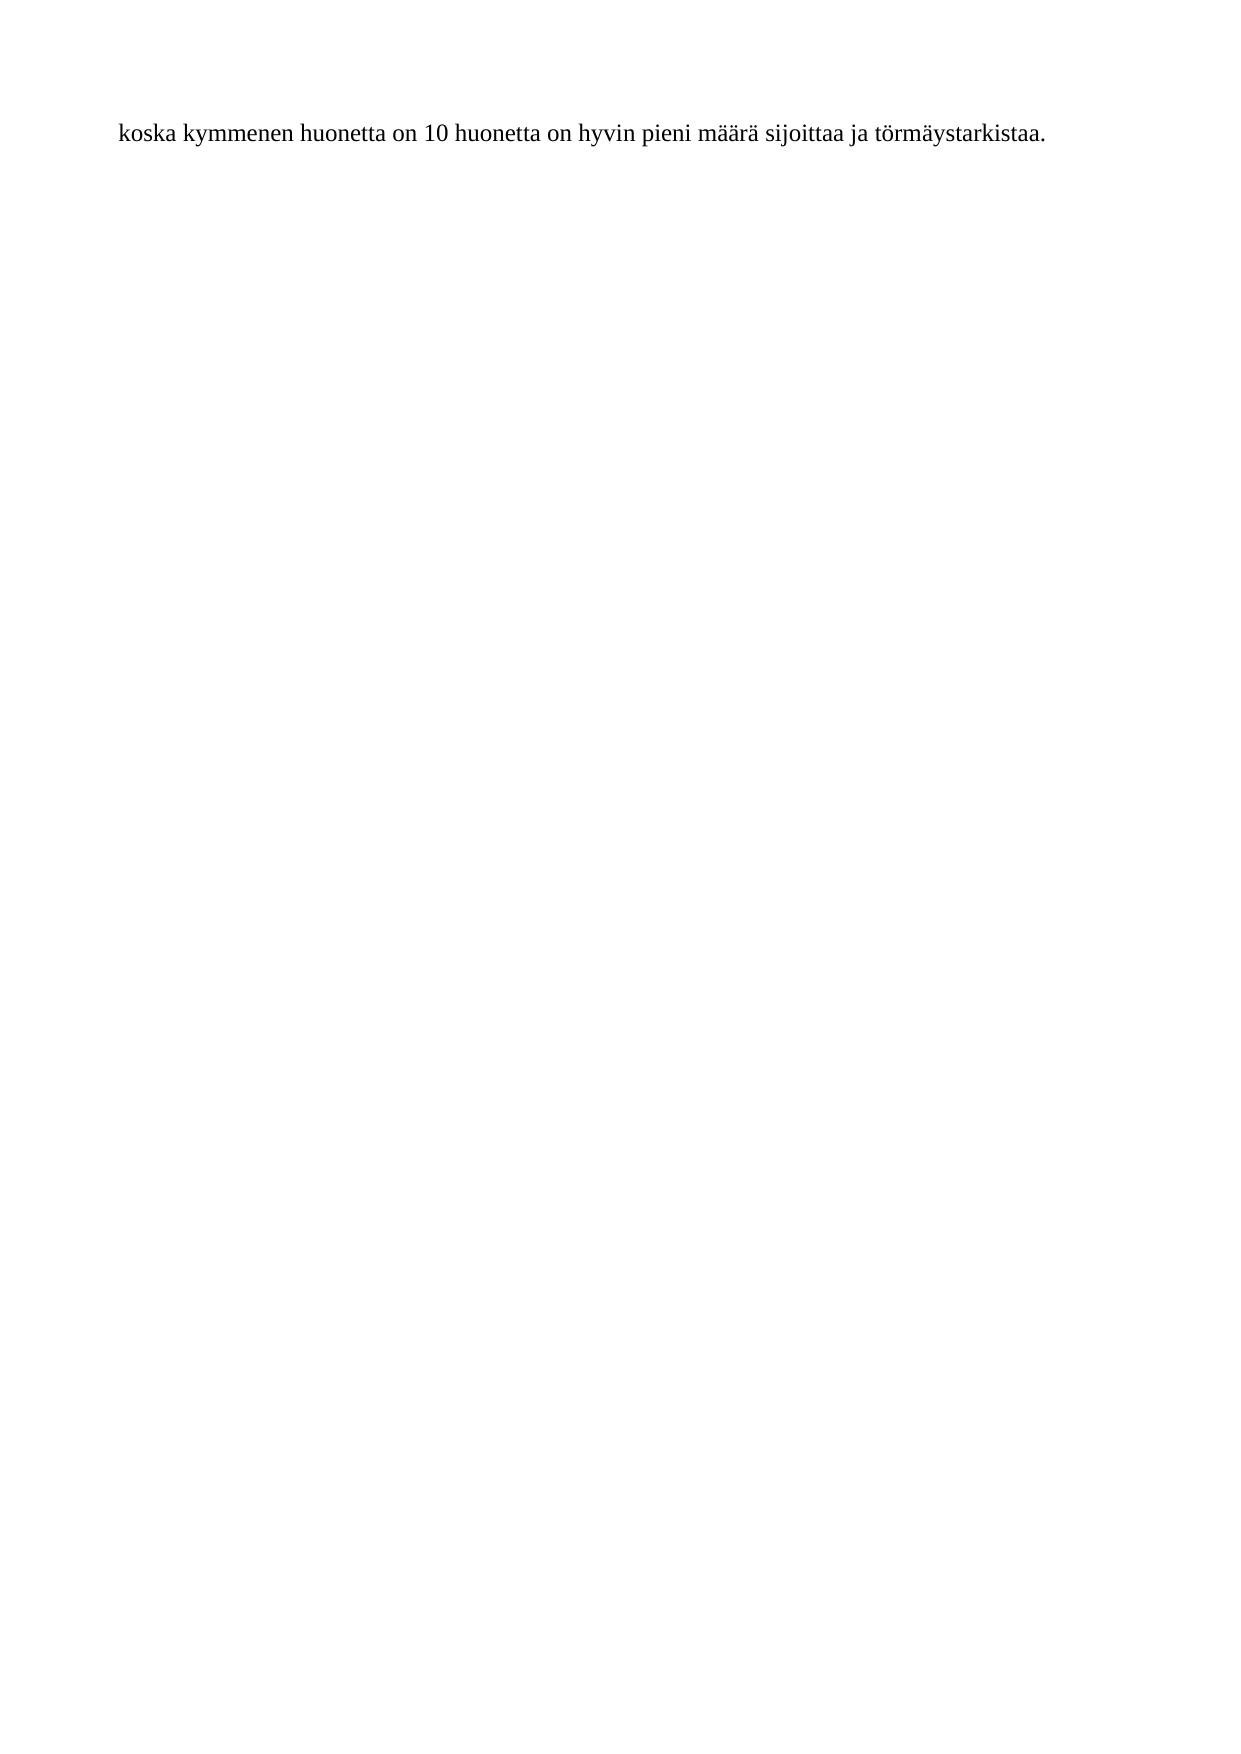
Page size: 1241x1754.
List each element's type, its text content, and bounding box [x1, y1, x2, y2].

text koska kymmenen huonetta on 10 huonetta on hyvin pieni määrä sijoittaa ja törmäystarkistaa. [118, 118, 1122, 147]
